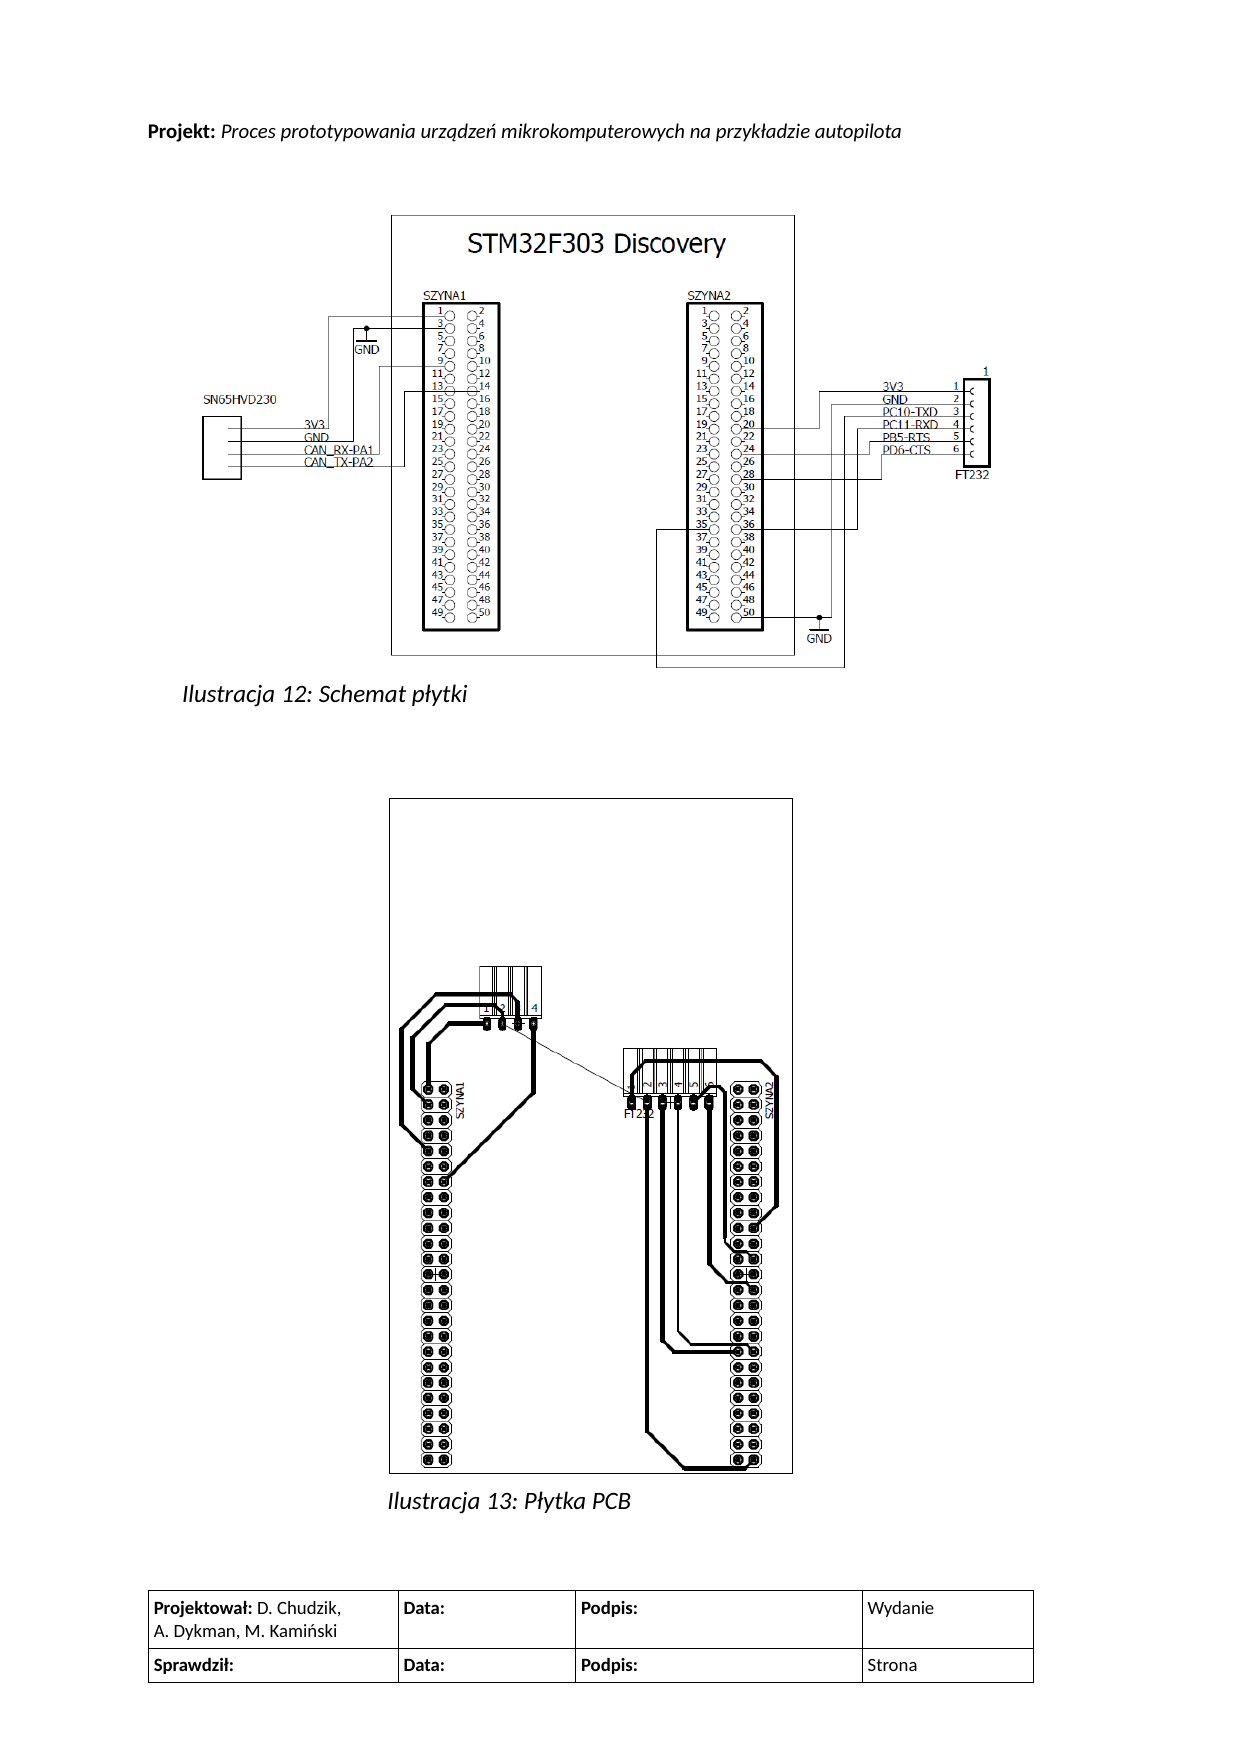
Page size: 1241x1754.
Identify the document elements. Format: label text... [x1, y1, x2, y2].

text Ilustracja 13: Płytka PCB [387, 1477, 794, 1516]
picture [387, 796, 794, 1477]
text [182, 190, 999, 204]
picture [181, 204, 1000, 676]
text Ilustracja 12: Schemat płytki [182, 676, 999, 708]
